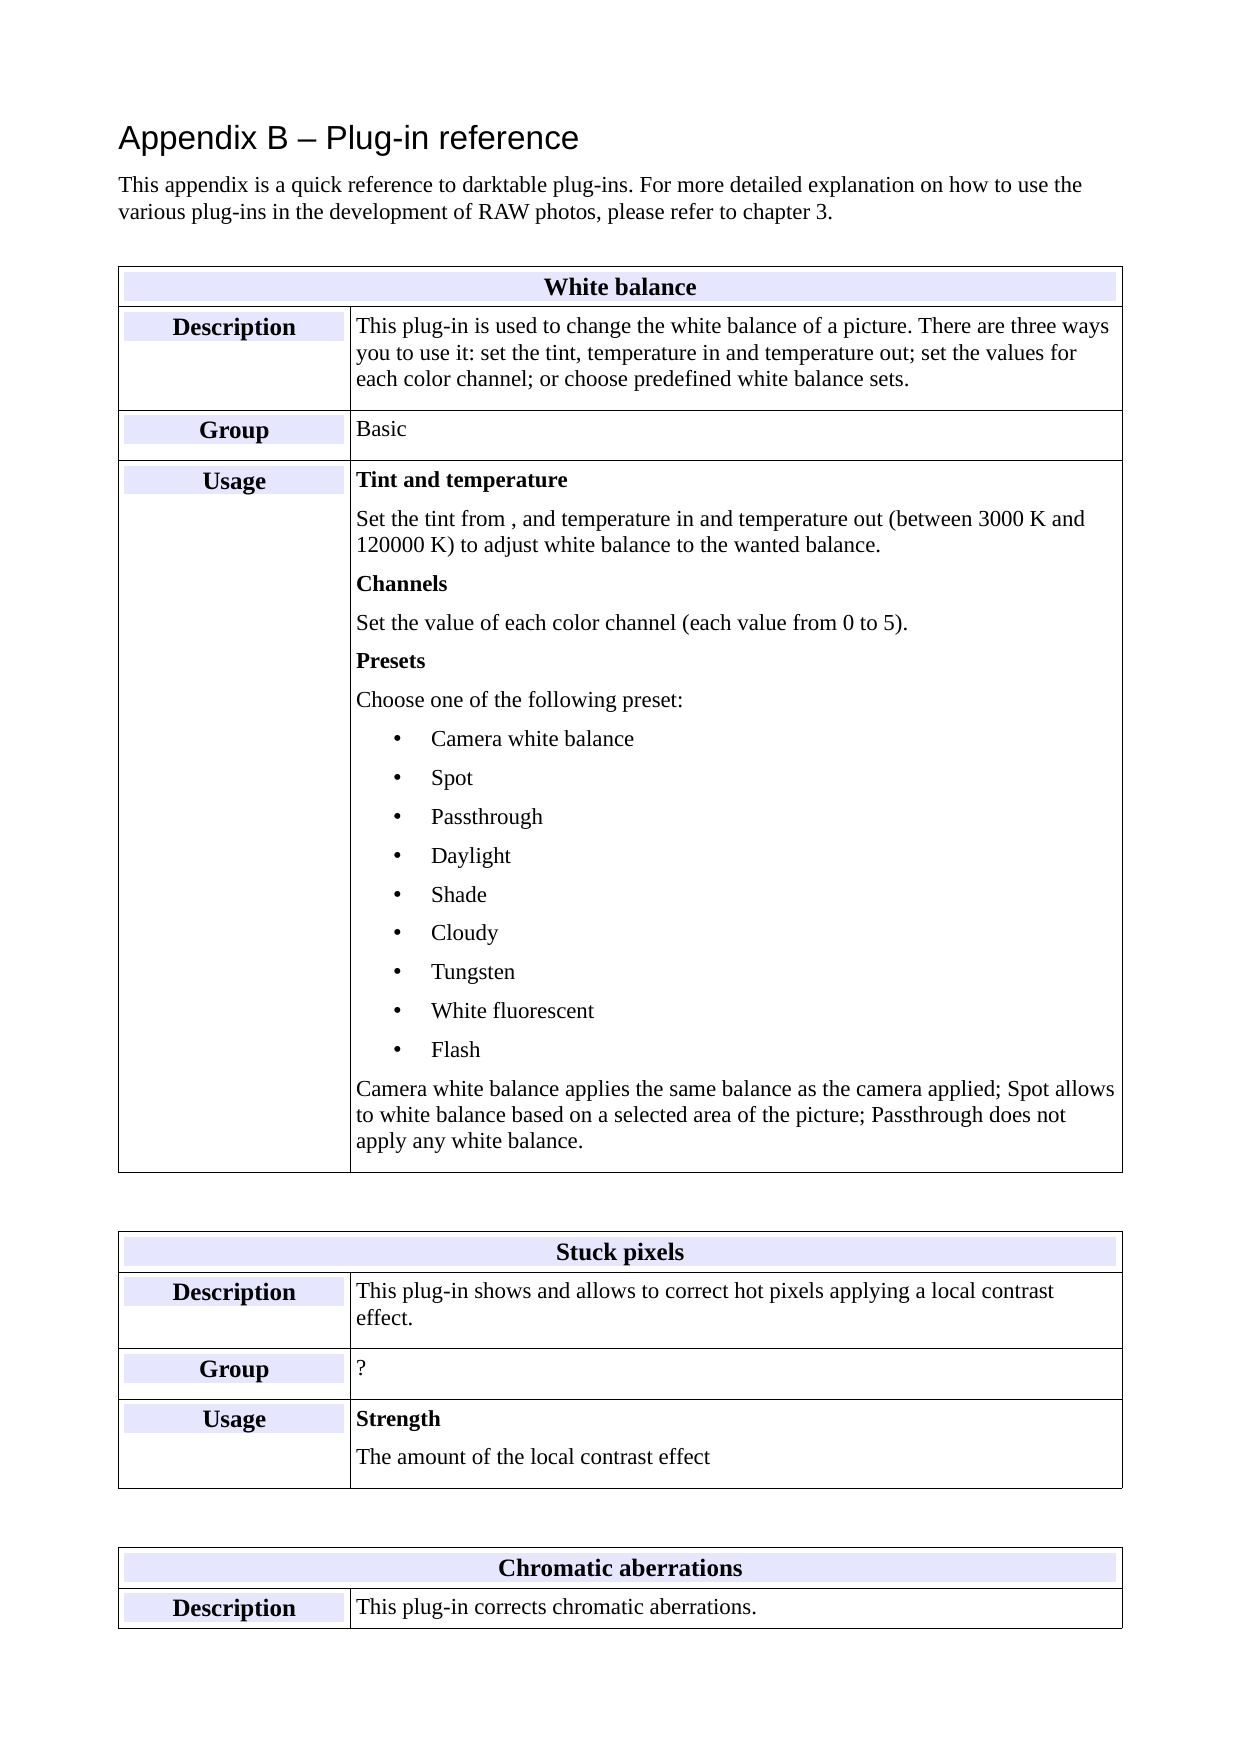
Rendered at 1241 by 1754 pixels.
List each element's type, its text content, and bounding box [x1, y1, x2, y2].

table_cell This plug-in shows and allows to correct hot pixels applying a local contrast effect. [351, 1273, 1122, 1348]
table_cell Group [119, 411, 350, 460]
table_cell This plug-in is used to change the white balance of a picture. There are three ways you to use it: set the tint, temperature in and temperature out; set the values for each color channel; or choose predefined white balance sets. [351, 307, 1122, 409]
table_cell Usage [119, 461, 350, 1172]
table_header White balance [119, 267, 1122, 306]
table_header Stuck pixels [119, 1232, 1122, 1272]
table_header Chromatic aberrations [119, 1548, 1122, 1587]
table_cell Description [119, 1589, 350, 1628]
table_cell Strength The amount of the local contrast effect [351, 1400, 1122, 1488]
table_cell Description [119, 1273, 350, 1348]
table_cell Tint and temperature Set the tint from , and temperature in and temperature out (between 3000 K and 120000 K) to adjust white balance to the wanted balance. Channels Set the value of each color channel (each value from 0 to 5). Presets Choose one of the following preset: Camera white balance Spot Passthrough Daylight Shade Cloudy Tungsten White fluorescent Flash Camera white balance applies the same balance as the camera applied; Spot allows to white balance based on a selected area of the picture; Passthrough does not apply any white balance. [351, 461, 1122, 1172]
table_cell Description [119, 307, 350, 409]
table_cell ? [351, 1349, 1122, 1399]
table_cell This plug-in corrects chromatic aberrations. [351, 1589, 1122, 1628]
subtitle Appendix B – Plug-in reference [118, 118, 1122, 157]
table_cell Usage [119, 1400, 350, 1488]
table_cell Basic [351, 411, 1122, 460]
text This appendix is a quick reference to darktable plug-ins. For more detailed explanation on how to use the various plug-ins in the development of RAW photos, please refer to chapter 3. [118, 171, 1122, 224]
table_cell Group [119, 1349, 350, 1399]
